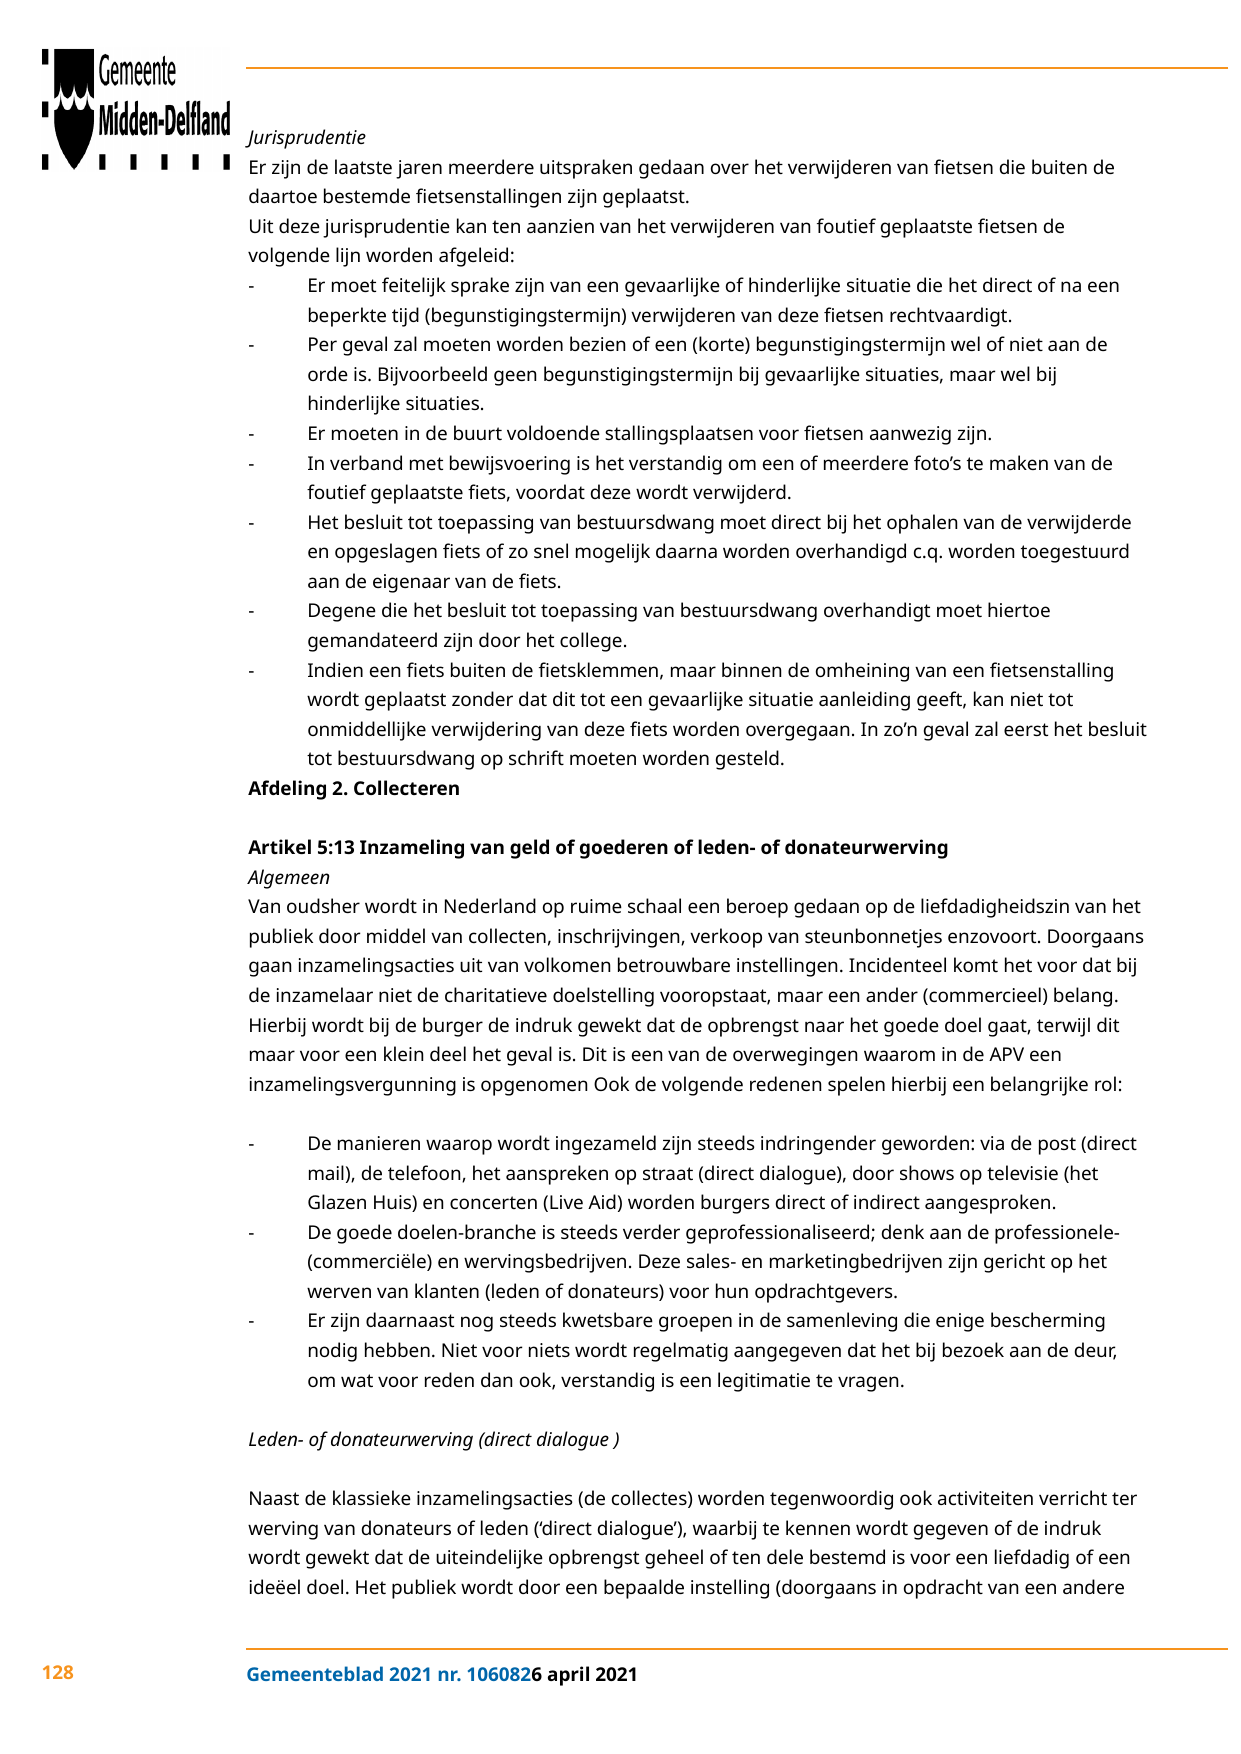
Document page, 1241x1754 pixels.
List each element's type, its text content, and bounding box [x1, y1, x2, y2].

list Indien een fiets buiten de fietsklemmen, maar binnen de omheining van een fietsenstalling wordt geplaatst zonder dat dit tot een gevaarlijke situatie aanleiding geeft, kan niet tot onmiddellijke verwijdering van deze fiets worden overgegaan. In zo’n geval zal eerst het besluit tot bestuursdwang op schrift moeten worden gesteld. [248, 657, 1152, 771]
text Leden- of donateurwerving (direct dialogue ) [248, 1426, 1152, 1452]
text Algemeen [248, 864, 1152, 890]
text Artikel 5:13 Inzameling van geld of goederen of leden- of donateurwerving [248, 834, 1152, 860]
list De goede doelen-branche is steeds verder geprofessionaliseerd; denk aan de professionele- (commerciële) en wervingsbedrijven. Deze sales- en marketingbedrijven zijn gericht op het werven van klanten (leden of donateurs) voor hun opdrachtgevers. [248, 1219, 1152, 1304]
text Er zijn de laatste jaren meerdere uitspraken gedaan over het verwijderen van fietsen die buiten de daartoe bestemde fietsenstallingen zijn geplaatst. [248, 154, 1152, 209]
list In verband met bewijsvoering is het verstandig om een of meerdere foto’s te maken van de foutief geplaatste fiets, voordat deze wordt verwijderd. [248, 450, 1152, 505]
list Degene die het besluit tot toepassing van bestuursdwang overhandigt moet hiertoe gemandateerd zijn door het college. [248, 598, 1152, 653]
text Uit deze jurisprudentie kan ten aanzien van het verwijderen van foutief geplaatste fietsen de volgende lijn worden afgeleid: [248, 213, 1152, 268]
text Naast de klassieke inzamelingsacties (de collectes) worden tegenwoordig ook activiteiten verricht ter werving van donateurs of leden (‘direct dialogue’), waarbij te kennen wordt gegeven of de indruk wordt gewekt dat de uiteindelijke opbrengst geheel of ten dele bestemd is voor een liefdadig of een ideëel doel. Het publiek wordt door een bepaalde instelling (doorgaans in opdracht van een andere [248, 1485, 1152, 1600]
list Per geval zal moeten worden bezien of een (korte) begunstigingstermijn wel of niet aan de orde is. Bijvoorbeeld geen begunstigingstermijn bij gevaarlijke situaties, maar wel bij hinderlijke situaties. [248, 331, 1152, 416]
text Jurisprudentie [248, 124, 1152, 150]
list Er moeten in de buurt voldoende stallingsplaatsen voor fietsen aanwezig zijn. [248, 420, 1152, 446]
list Het besluit tot toepassing van bestuursdwang moet direct bij het ophalen van de verwijderde en opgeslagen fiets of zo snel mogelijk daarna worden overhandigd c.q. worden toegestuurd aan de eigenaar van de fiets. [248, 509, 1152, 594]
list Er zijn daarnaast nog steeds kwetsbare groepen in de samenleving die enige bescherming nodig hebben. Niet voor niets wordt regelmatig aangegeven dat het bij bezoek aan de deur, om wat voor reden dan ook, verstandig is een legitimatie te vragen. [248, 1308, 1152, 1393]
list De manieren waarop wordt ingezameld zijn steeds indringender geworden: via de post (direct mail), de telefoon, het aanspreken op straat (direct dialogue), door shows op televisie (het Glazen Huis) en concerten (Live Aid) worden burgers direct of indirect aangesproken. [248, 1130, 1152, 1215]
list Er moet feitelijk sprake zijn van een gevaarlijke of hinderlijke situatie die het direct of na een beperkte tijd (begunstigingstermijn) verwijderen van deze fietsen rechtvaardigt. [248, 272, 1152, 328]
text Van oudsher wordt in Nederland op ruime schaal een beroep gedaan op de liefdadigheidszin van het publiek door middel van collecten, inschrijvingen, verkoop van steunbonnetjes enzovoort. Doorgaans gaan inzamelingsacties uit van volkomen betrouwbare instellingen. Incidenteel komt het voor dat bij de inzamelaar niet de charitatieve doelstelling vooropstaat, maar een ander (commercieel) belang. Hierbij wordt bij de burger de indruk gewekt dat de opbrengst naar het goede doel gaat, terwijl dit maar voor een klein deel het geval is. Dit is een van de overwegingen waarom in de APV een inzamelingsvergunning is opgenomen Ook de volgende redenen spelen hierbij een belangrijke rol: [248, 893, 1152, 1097]
picture [41, 47, 231, 172]
text Afdeling 2. Collecteren [248, 775, 1152, 801]
